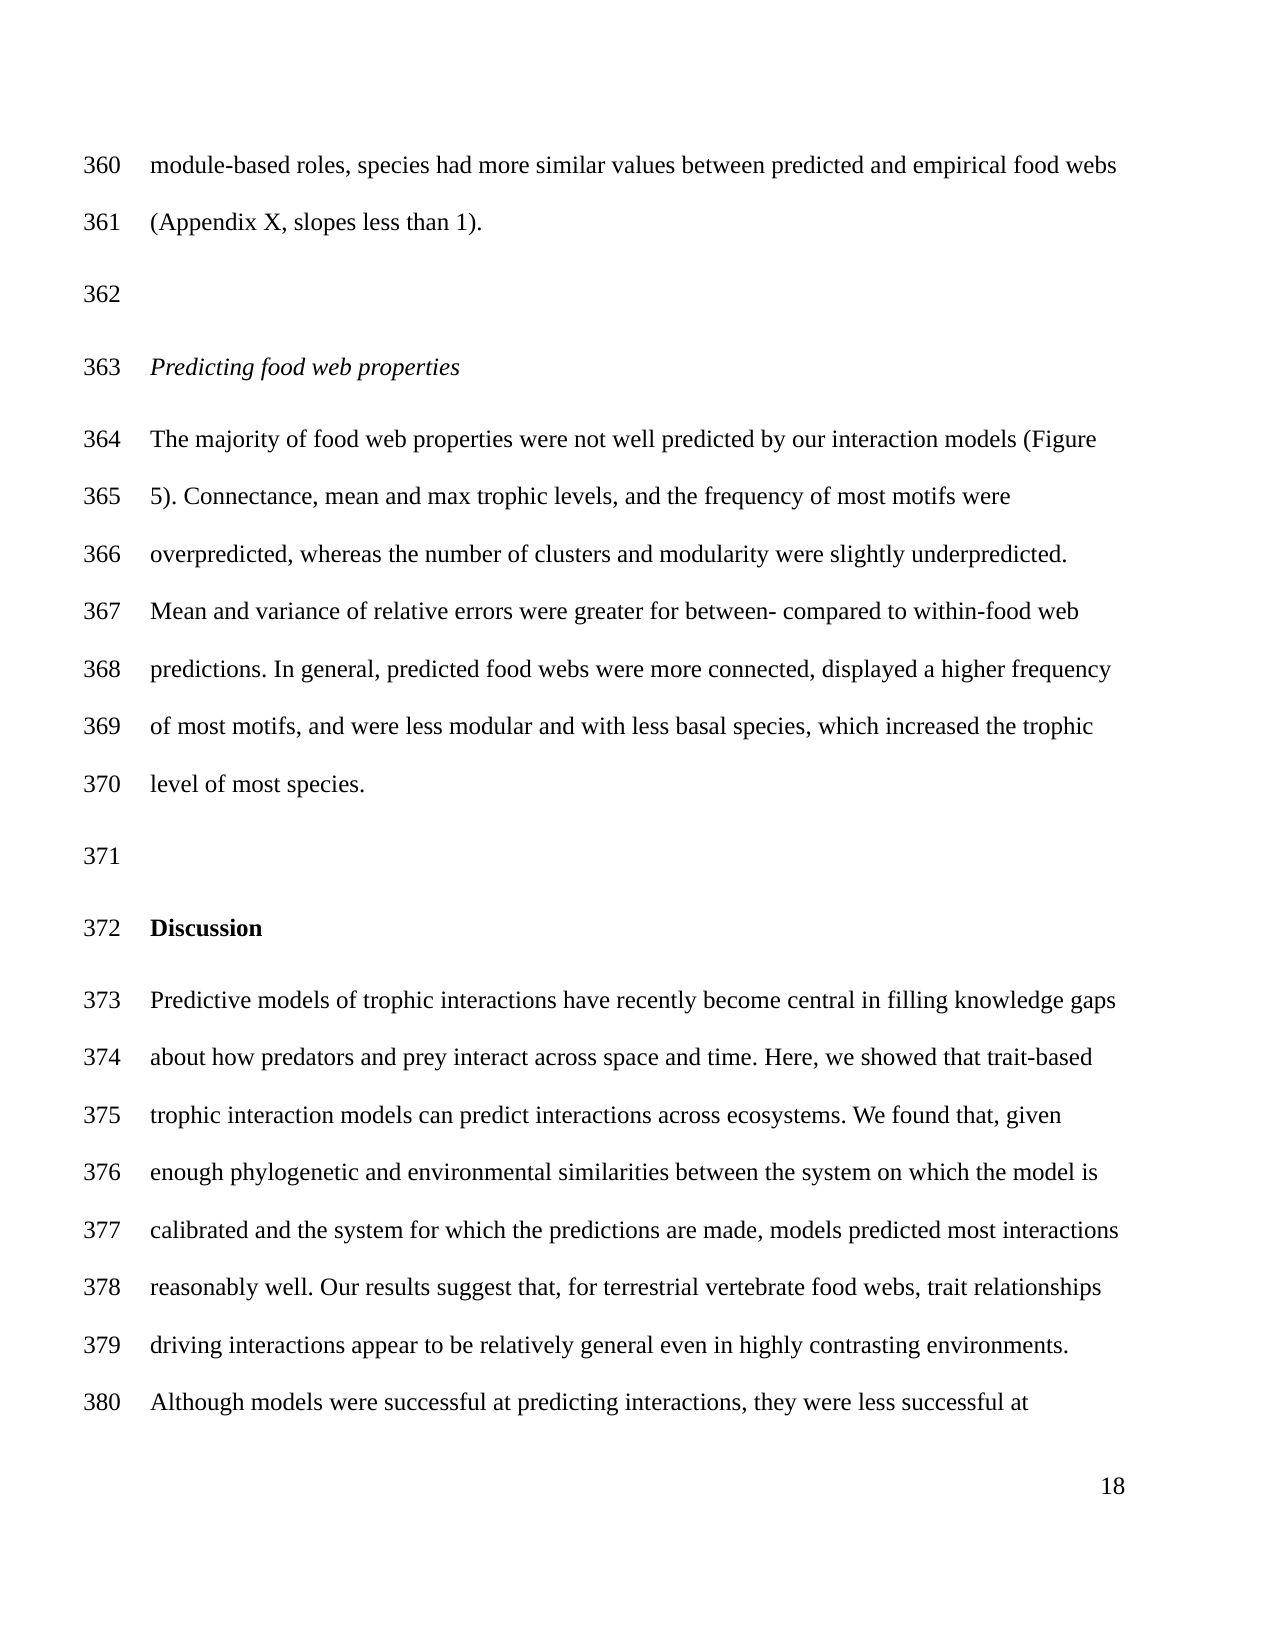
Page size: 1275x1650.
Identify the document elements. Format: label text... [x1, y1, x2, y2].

text module-based roles, species had more similar values between predicted and empirical food webs (Appendix X, slopes less than 1). [150, 150, 1125, 236]
text Predictive models of trophic interactions have recently become central in filling knowledge gaps about how predators and prey interact across space and time. Here, we showed that trait-based trophic interaction models can predict interactions across ecosystems. We found that, given enough phylogenetic and environmental similarities between the system on which the model is calibrated and the system for which the predictions are made, models predicted most interactions reasonably well. Our results suggest that, for terrestrial vertebrate food webs, trait relationships driving interactions appear to be relatively general even in highly contrasting environments. Although models were successful at predicting interactions, they were less successful at [150, 985, 1125, 1416]
text The majority of food web properties were not well predicted by our interaction models (Figure 5). Connectance, mean and max trophic levels, and the frequency of most motifs were overpredicted, whereas the number of clusters and modularity were slightly underpredicted. Mean and variance of relative errors were greater for between- compared to within-food web predictions. In general, predicted food webs were more connected, displayed a higher frequency of most motifs, and were less modular and with less basal species, which increased the trophic level of most species. [150, 424, 1125, 797]
text Discussion [150, 913, 1125, 942]
text Predicting food web properties [150, 352, 1125, 380]
